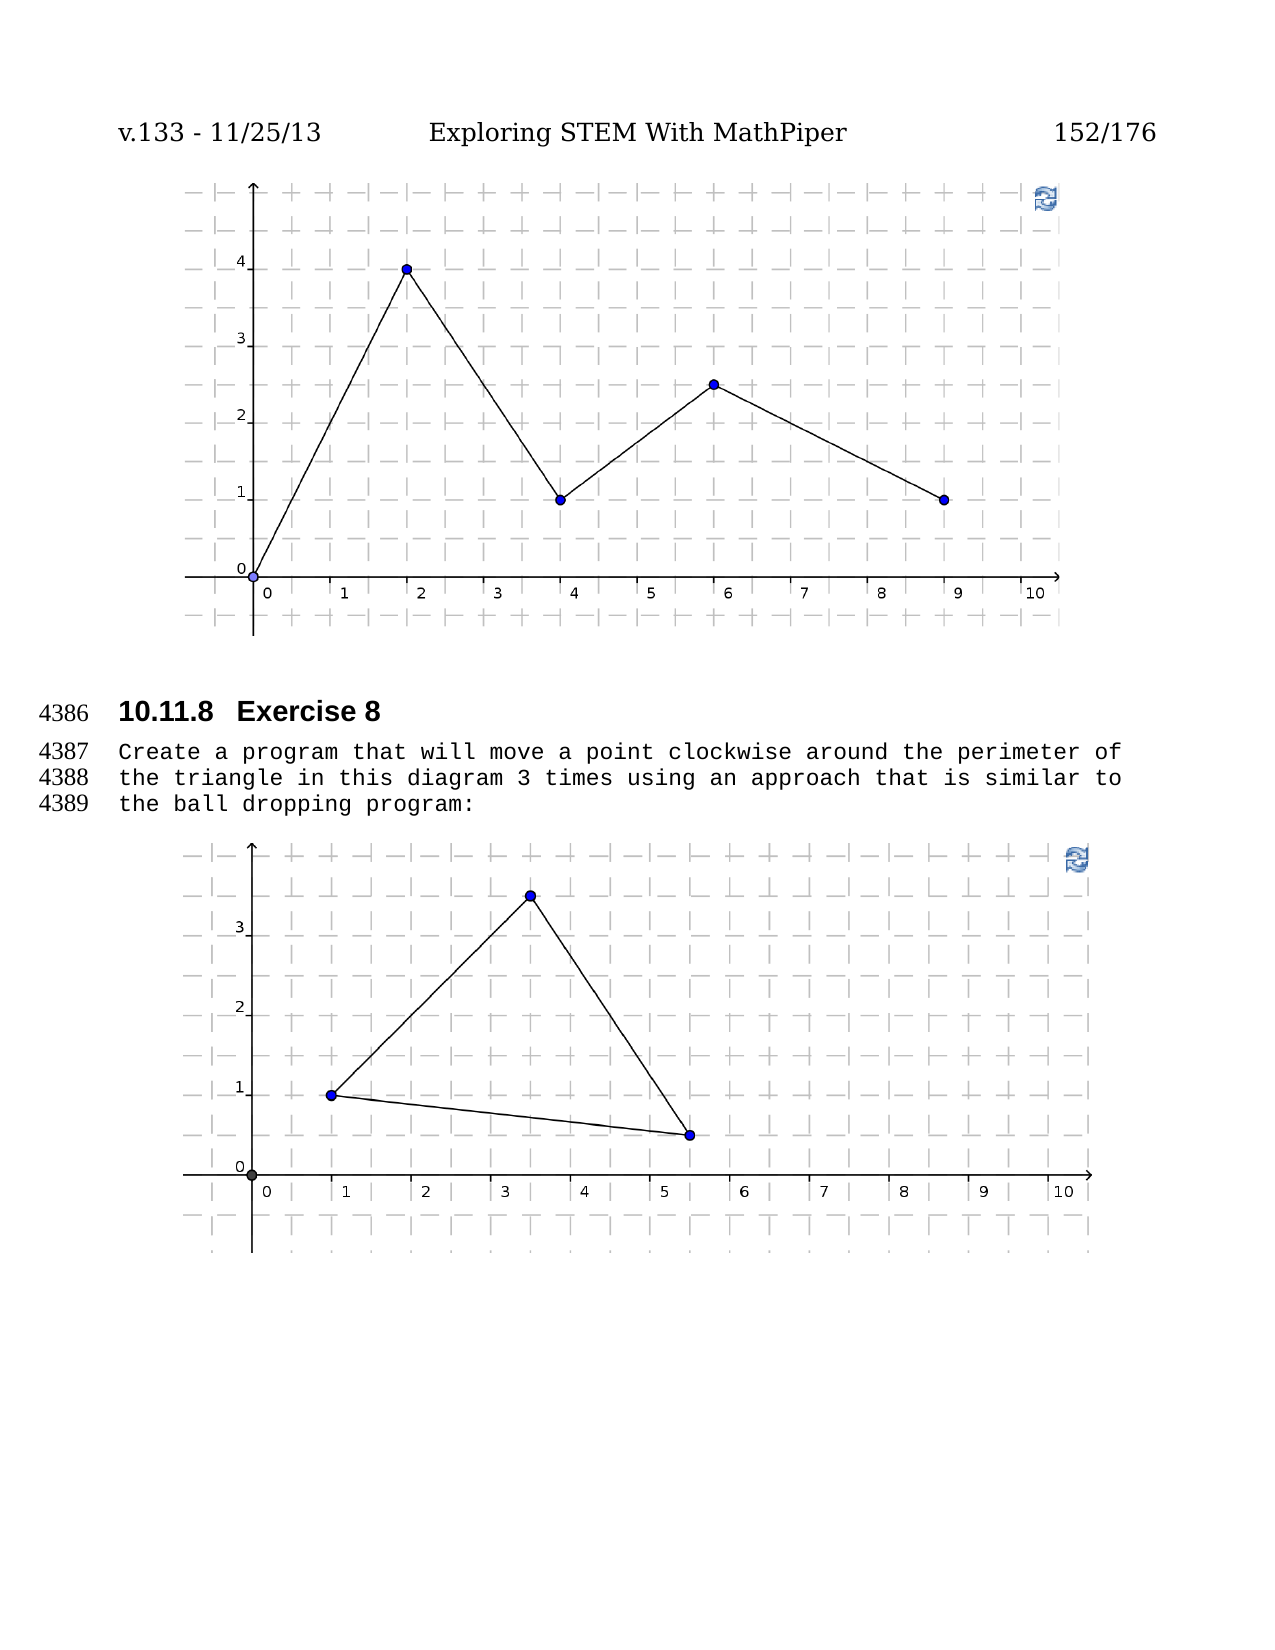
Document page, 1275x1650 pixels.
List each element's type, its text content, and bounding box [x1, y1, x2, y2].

subtitle Exercise 8 [118, 694, 1157, 728]
text Create a program that will move a point clockwise around the perimeter of the triangle in this diagram 3 times using an approach that is similar to the ball dropping program: [118, 740, 1157, 818]
picture [184, 183, 1060, 636]
picture [183, 843, 1092, 1253]
